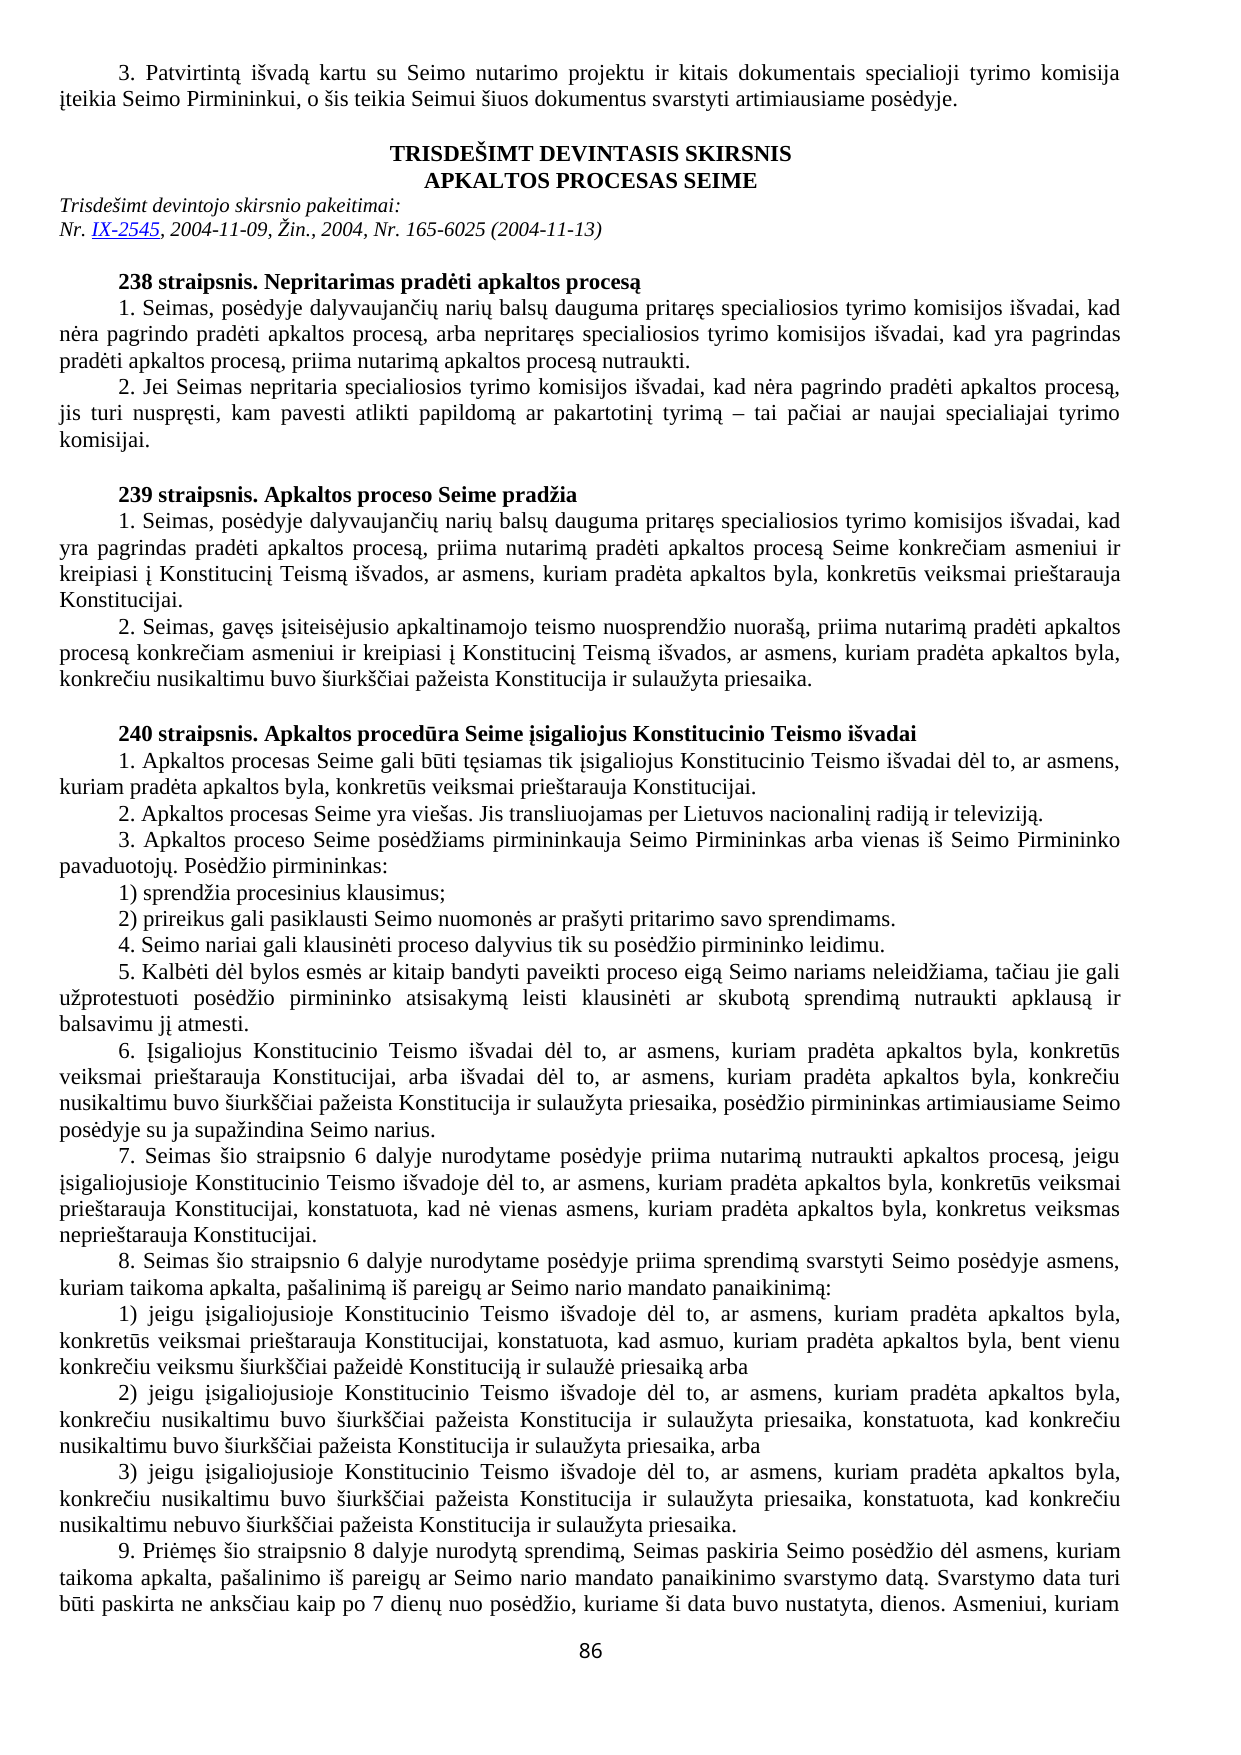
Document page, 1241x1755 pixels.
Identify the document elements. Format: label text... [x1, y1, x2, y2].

text 5. Kalbėti dėl bylos esmės ar kitaip bandyti paveikti proceso eigą Seimo nariams neleidžiama, tačiau jie gali užprotestuoti posėdžio pirmininko atsisakymą leisti klausinėti ar skubotą sprendimą nutraukti apklausą ir balsavimu jį atmesti. [59, 958, 1122, 1037]
text 6. Įsigaliojus Konstitucinio Teismo išvadai dėl to, ar asmens, kuriam pradėta apkaltos byla, konkretūs veiksmai prieštarauja Konstitucijai, arba išvadai dėl to, ar asmens, kuriam pradėta apkaltos byla, konkrečiu nusikaltimu buvo šiurkščiai pažeista Konstitucija ir sulaužyta priesaika, posėdžio pirmininkas artimiausiame Seimo posėdyje su ja supažindina Seimo narius. [59, 1037, 1122, 1142]
text 4. Seimo nariai gali klausinėti proceso dalyvius tik su posėdžio pirmininko leidimu. [59, 931, 1122, 958]
text TRISDEŠIMT DEVINTASIS SKIRSNIS [59, 141, 1122, 167]
text 2. Seimas, gavęs įsiteisėjusio apkaltinamojo teismo nuosprendžio nuorašą, priima nutarimą pradėti apkaltos procesą konkrečiam asmeniui ir kreipiasi į Konstitucinį Teismą išvados, ar asmens, kuriam pradėta apkaltos byla, konkrečiu nusikaltimu buvo šiurkščiai pažeista Konstitucija ir sulaužyta priesaika. [59, 613, 1122, 692]
text 1) jeigu įsigaliojusioje Konstitucinio Teismo išvadoje dėl to, ar asmens, kuriam pradėta apkaltos byla, konkretūs veiksmai prieštarauja Konstitucijai, konstatuota, kad asmuo, kuriam pradėta apkaltos byla, bent vienu konkrečiu veiksmu šiurkščiai pažeidė Konstituciją ir sulaužė priesaiką arba [59, 1300, 1122, 1379]
text Nr. IX-2545, 2004-11-09, Žin., 2004, Nr. 165-6025 (2004-11-13) [59, 217, 1122, 241]
text 2. Apkaltos procesas Seime yra viešas. Jis transliuojamas per Lietuvos nacionalinį radiją ir televiziją. [59, 799, 1122, 826]
text 238 straipsnis. Nepritarimas pradėti apkaltos procesą [59, 268, 1122, 294]
text 1. Seimas, posėdyje dalyvaujančių narių balsų dauguma pritaręs specialiosios tyrimo komisijos išvadai, kad nėra pagrindo pradėti apkaltos procesą, arba nepritaręs specialiosios tyrimo komisijos išvadai, kad yra pagrindas pradėti apkaltos procesą, priima nutarimą apkaltos procesą nutraukti. [59, 294, 1122, 373]
subtitle APKALTOS PROCESAS SEIME [59, 167, 1122, 193]
text 239 straipsnis. Apkaltos proceso Seime pradžia [59, 481, 1122, 507]
text 1. Apkaltos procesas Seime gali būti tęsiamas tik įsigaliojus Konstitucinio Teismo išvadai dėl to, ar asmens, kuriam pradėta apkaltos byla, konkretūs veiksmai prieštarauja Konstitucijai. [59, 747, 1122, 799]
text 9. Priėmęs šio straipsnio 8 dalyje nurodytą sprendimą, Seimas paskiria Seimo posėdžio dėl asmens, kuriam taikoma apkalta, pašalinimo iš pareigų ar Seimo nario mandato panaikinimo svarstymo datą. Svarstymo data turi būti paskirta ne anksčiau kaip po 7 dienų nuo posėdžio, kuriame ši data buvo nustatyta, dienos. Asmeniui, kuriam [59, 1537, 1122, 1617]
text 2) jeigu įsigaliojusioje Konstitucinio Teismo išvadoje dėl to, ar asmens, kuriam pradėta apkaltos byla, konkrečiu nusikaltimu buvo šiurkščiai pažeista Konstitucija ir sulaužyta priesaika, konstatuota, kad konkrečiu nusikaltimu buvo šiurkščiai pažeista Konstitucija ir sulaužyta priesaika, arba [59, 1379, 1122, 1458]
text 1. Seimas, posėdyje dalyvaujančių narių balsų dauguma pritaręs specialiosios tyrimo komisijos išvadai, kad yra pagrindas pradėti apkaltos procesą, priima nutarimą pradėti apkaltos procesą Seime konkrečiam asmeniui ir kreipiasi į Konstitucinį Teismą išvados, ar asmens, kuriam pradėta apkaltos byla, konkretūs veiksmai prieštarauja Konstitucijai. [59, 507, 1122, 613]
text 3) jeigu įsigaliojusioje Konstitucinio Teismo išvadoje dėl to, ar asmens, kuriam pradėta apkaltos byla, konkrečiu nusikaltimu buvo šiurkščiai pažeista Konstitucija ir sulaužyta priesaika, konstatuota, kad konkrečiu nusikaltimu nebuvo šiurkščiai pažeista Konstitucija ir sulaužyta priesaika. [59, 1458, 1122, 1537]
text 2. Jei Seimas nepritaria specialiosios tyrimo komisijos išvadai, kad nėra pagrindo pradėti apkaltos procesą, jis turi nuspręsti, kam pavesti atlikti papildomą ar pakartotinį tyrimą – tai pačiai ar naujai specialiajai tyrimo komisijai. [59, 373, 1122, 452]
text 8. Seimas šio straipsnio 6 dalyje nurodytame posėdyje priima sprendimą svarstyti Seimo posėdyje asmens, kuriam taikoma apkalta, pašalinimą iš pareigų ar Seimo nario mandato panaikinimą: [59, 1248, 1122, 1300]
text 1) sprendžia procesinius klausimus; [59, 879, 1122, 905]
text 3. Patvirtintą išvadą kartu su Seimo nutarimo projektu ir kitais dokumentais specialioji tyrimo komisija įteikia Seimo Pirmininkui, o šis teikia Seimui šiuos dokumentus svarstyti artimiausiame posėdyje. [59, 59, 1122, 112]
text 240 straipsnis. Apkaltos procedūra Seime įsigaliojus Konstitucinio Teismo išvadai [59, 721, 1122, 747]
text Trisdešimt devintojo skirsnio pakeitimai: [59, 193, 1122, 217]
text 3. Apkaltos proceso Seime posėdžiams pirmininkauja Seimo Pirmininkas arba vienas iš Seimo Pirmininko pavaduotojų. Posėdžio pirmininkas: [59, 826, 1122, 879]
text 2) prireikus gali pasiklausti Seimo nuomonės ar prašyti pritarimo savo sprendimams. [59, 905, 1122, 931]
text 7. Seimas šio straipsnio 6 dalyje nurodytame posėdyje priima nutarimą nutraukti apkaltos procesą, jeigu įsigaliojusioje Konstitucinio Teismo išvadoje dėl to, ar asmens, kuriam pradėta apkaltos byla, konkretūs veiksmai prieštarauja Konstitucijai, konstatuota, kad nė vienas asmens, kuriam pradėta apkaltos byla, konkretus veiksmas neprieštarauja Konstitucijai. [59, 1142, 1122, 1248]
